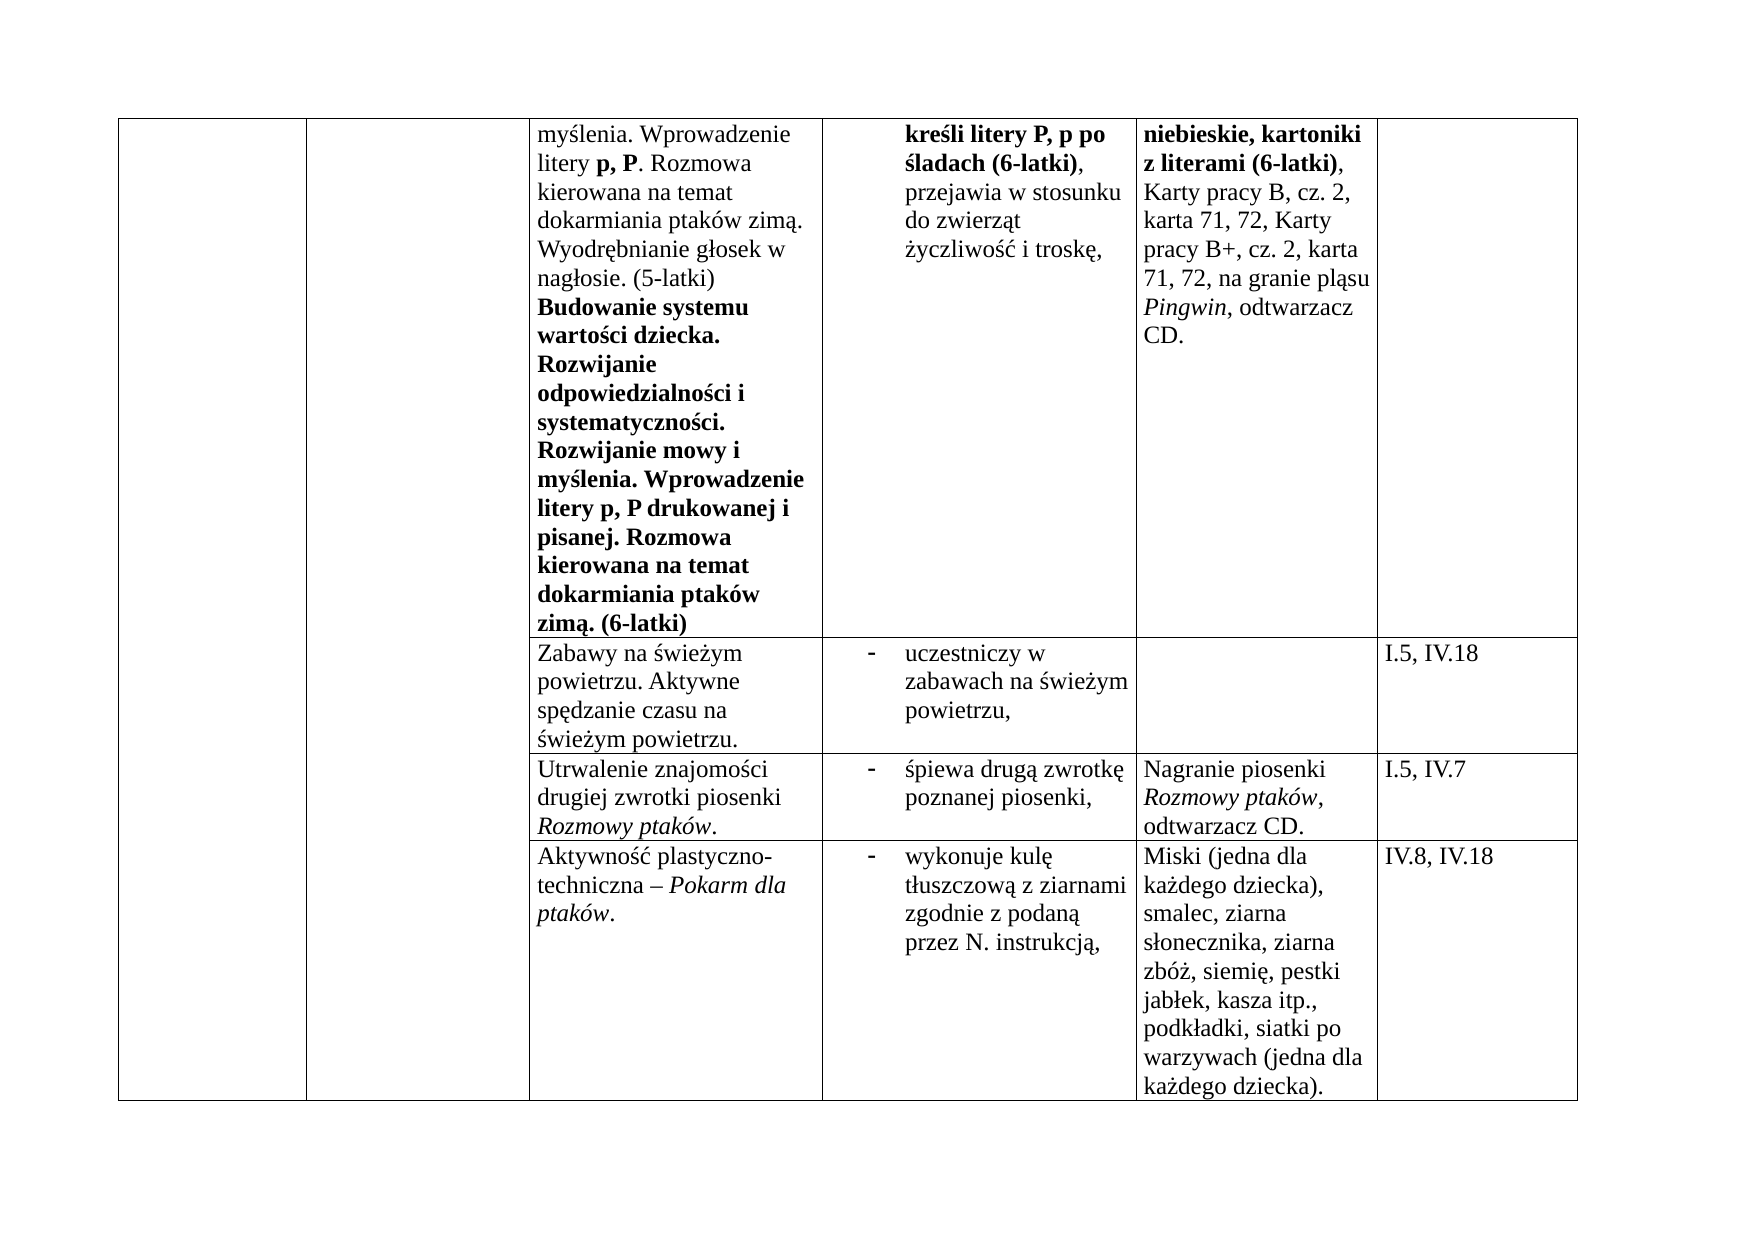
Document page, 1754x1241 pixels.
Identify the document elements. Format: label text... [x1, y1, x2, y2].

table_cell Utrwalenie znajomości drugiej zwrotki piosenki Rozmowy ptaków. [530, 754, 822, 840]
table_cell śpiewa drugą zwrotkę poznanej piosenki, [823, 754, 1136, 840]
table_cell IV.8, IV.18 [1378, 841, 1577, 1100]
table_cell niebieskie, kartoniki z literami (6-latki), Karty pracy B, cz. 2, karta 71, 72, Karty pracy B+, cz. 2, karta 71, 72, na granie pląsu Pingwin, odtwarzacz CD. [1137, 119, 1377, 637]
table_cell kreśli litery P, p po śladach (6-latki), przejawia w stosunku do zwierząt życzliwość i troskę, [823, 119, 1136, 637]
table_cell myślenia. Wprowadzenie litery p, P. Rozmowa kierowana na temat dokarmiania ptaków zimą. Wyodrębnianie głosek w nagłosie. (5-latki) Budowanie systemu wartości dziecka. Rozwijanie odpowiedzialności i systematyczności. Rozwijanie mowy i myślenia. Wprowadzenie litery p, P drukowanej i pisanej. Rozmowa kierowana na temat dokarmiania ptaków zimą. (6-latki) [530, 119, 822, 637]
table_cell I.5, IV.7 [1378, 754, 1577, 840]
table_cell [1378, 119, 1577, 637]
table_cell Zabawy na świeżym powietrzu. Aktywne spędzanie czasu na świeżym powietrzu. [530, 638, 822, 753]
table_cell Nagranie piosenki Rozmowy ptaków, odtwarzacz CD. [1137, 754, 1377, 840]
table_cell I.5, IV.18 [1378, 638, 1577, 753]
table_cell wykonuje kulę tłuszczową z ziarnami zgodnie z podaną przez N. instrukcją, [823, 841, 1136, 1100]
table_cell Aktywność plastyczno-techniczna – Pokarm dla ptaków. [530, 841, 822, 1100]
table_cell [1137, 638, 1377, 753]
table_cell Miski (jedna dla każdego dziecka), smalec, ziarna słonecznika, ziarna zbóż, siemię, pestki jabłek, kasza itp., podkładki, siatki po warzywach (jedna dla każdego dziecka). [1137, 841, 1377, 1100]
table_cell uczestniczy w zabawach na świeżym powietrzu, [823, 638, 1136, 753]
